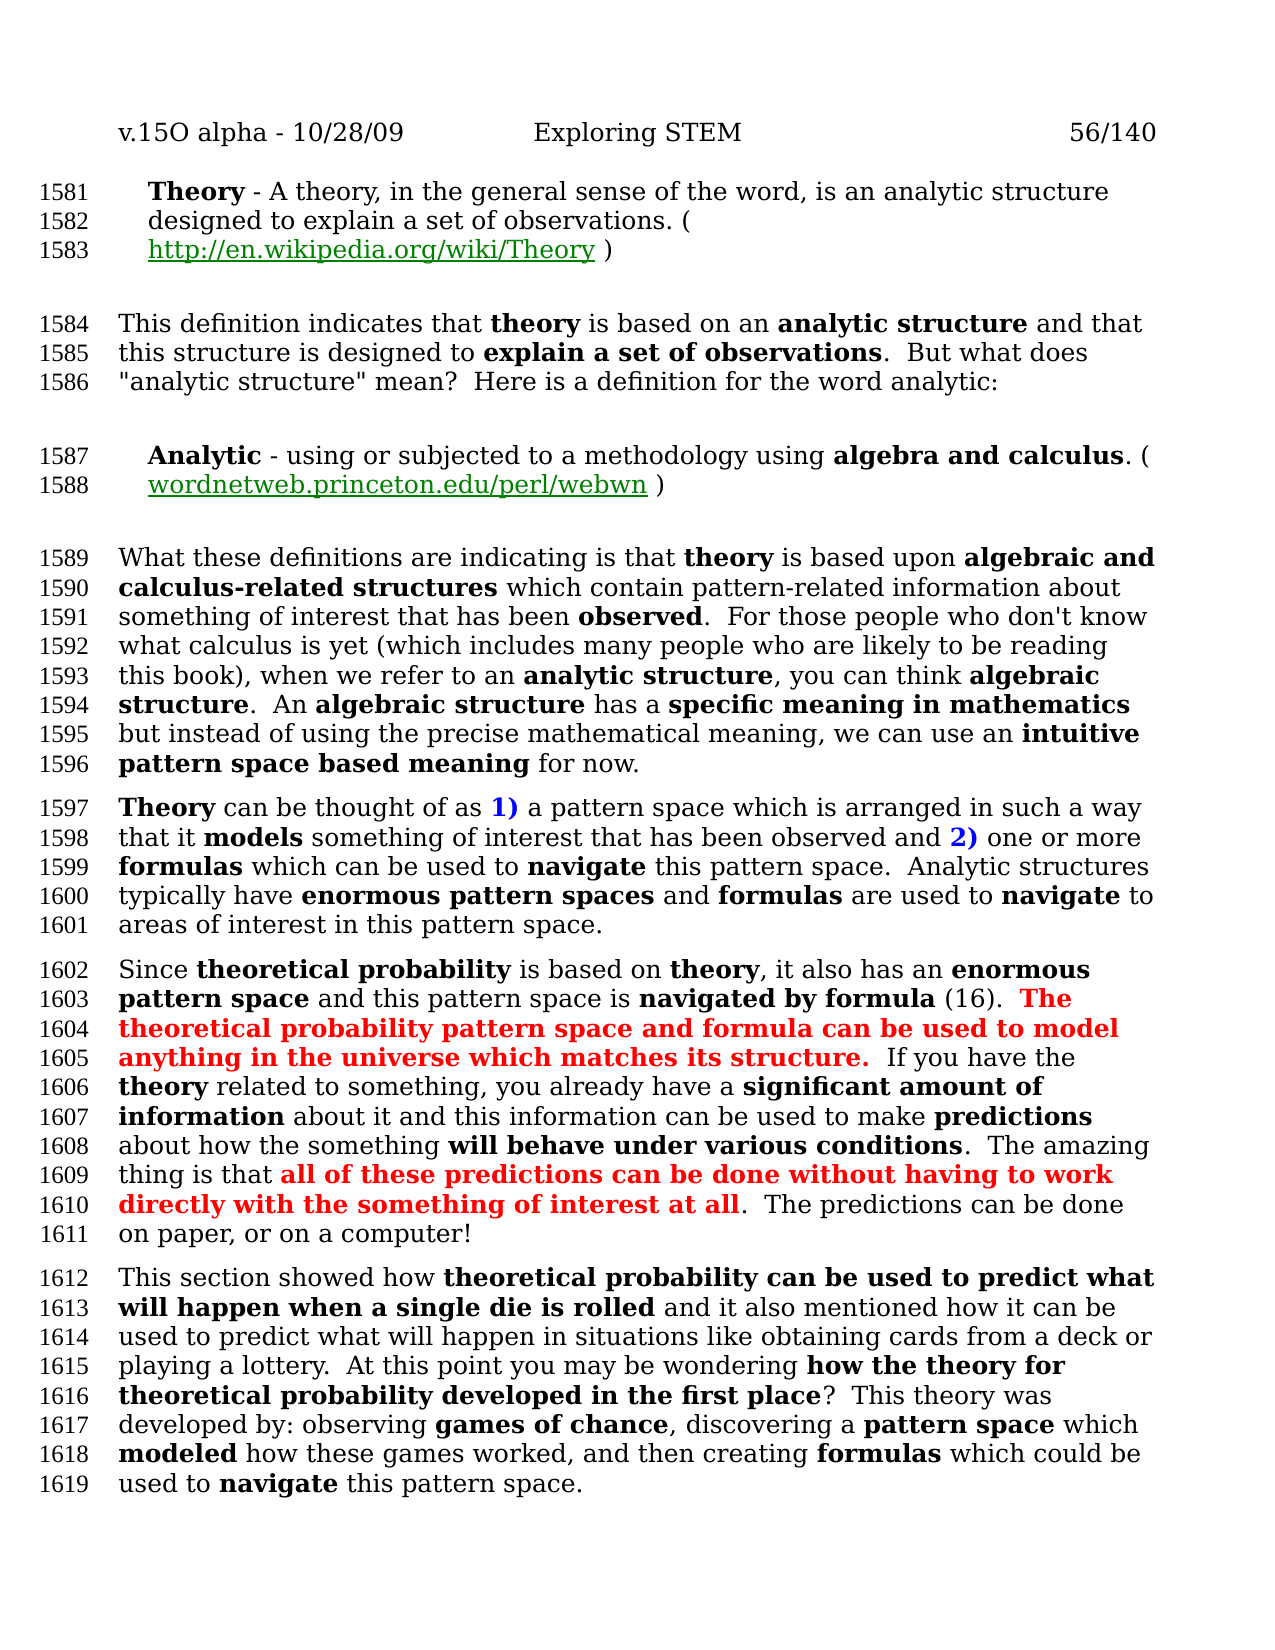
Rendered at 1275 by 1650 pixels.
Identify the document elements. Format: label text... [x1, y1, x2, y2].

text Since theoretical probability is based on theory, it also has an enormous pattern space and this pattern space is navigated by formula (16). The theoretical probability pattern space and formula can be used to model anything in the universe which matches its structure. If you have the theory related to something, you already have a significant amount of information about it and this information can be used to make predictions about how the something will behave under various conditions. The amazing thing is that all of these predictions can be done without having to work directly with the something of interest at all. The predictions can be done on paper, or on a computer! [118, 955, 1157, 1248]
text This definition indicates that theory is based on an analytic structure and that this structure is designed to explain a set of observations. But what does "analytic structure" mean? Here is a definition for the word analytic: [118, 309, 1157, 397]
text What these definitions are indicating is that theory is based upon algebraic and calculus-related structures which contain pattern-related information about something of interest that has been observed. For those people who don't know what calculus is yet (which includes many people who are likely to be reading this book), when we refer to an analytic structure, you can think algebraic structure. An algebraic structure has a specific meaning in mathematics but instead of using the precise mathematical meaning, we can use an intuitive pattern space based meaning for now. [118, 543, 1157, 778]
text This section showed how theoretical probability can be used to predict what will happen when a single die is rolled and it also mentioned how it can be used to predict what will happen in situations like obtaining cards from a deck or playing a lottery. At this point you may be wondering how the theory for theoretical probability developed in the first place? This theory was developed by: observing games of chance, discovering a pattern space which modeled how these games worked, and then creating formulas which could be used to navigate this pattern space. [118, 1263, 1157, 1498]
text Theory - A theory, in the general sense of the word, is an analytic structure designed to explain a set of observations. ( http://en.wikipedia.org/wiki/Theory ) [148, 177, 1157, 264]
text Theory can be thought of as 1) a pattern space which is arranged in such a way that it models something of interest that has been observed and 2) one or more formulas which can be used to navigate this pattern space. Analytic structures typically have enormous pattern spaces and formulas are used to navigate to areas of interest in this pattern space. [118, 793, 1157, 940]
text Analytic - using or subjected to a methodology using algebra and calculus. ( wordnetweb.princeton.edu/perl/webwn ) [148, 441, 1157, 499]
